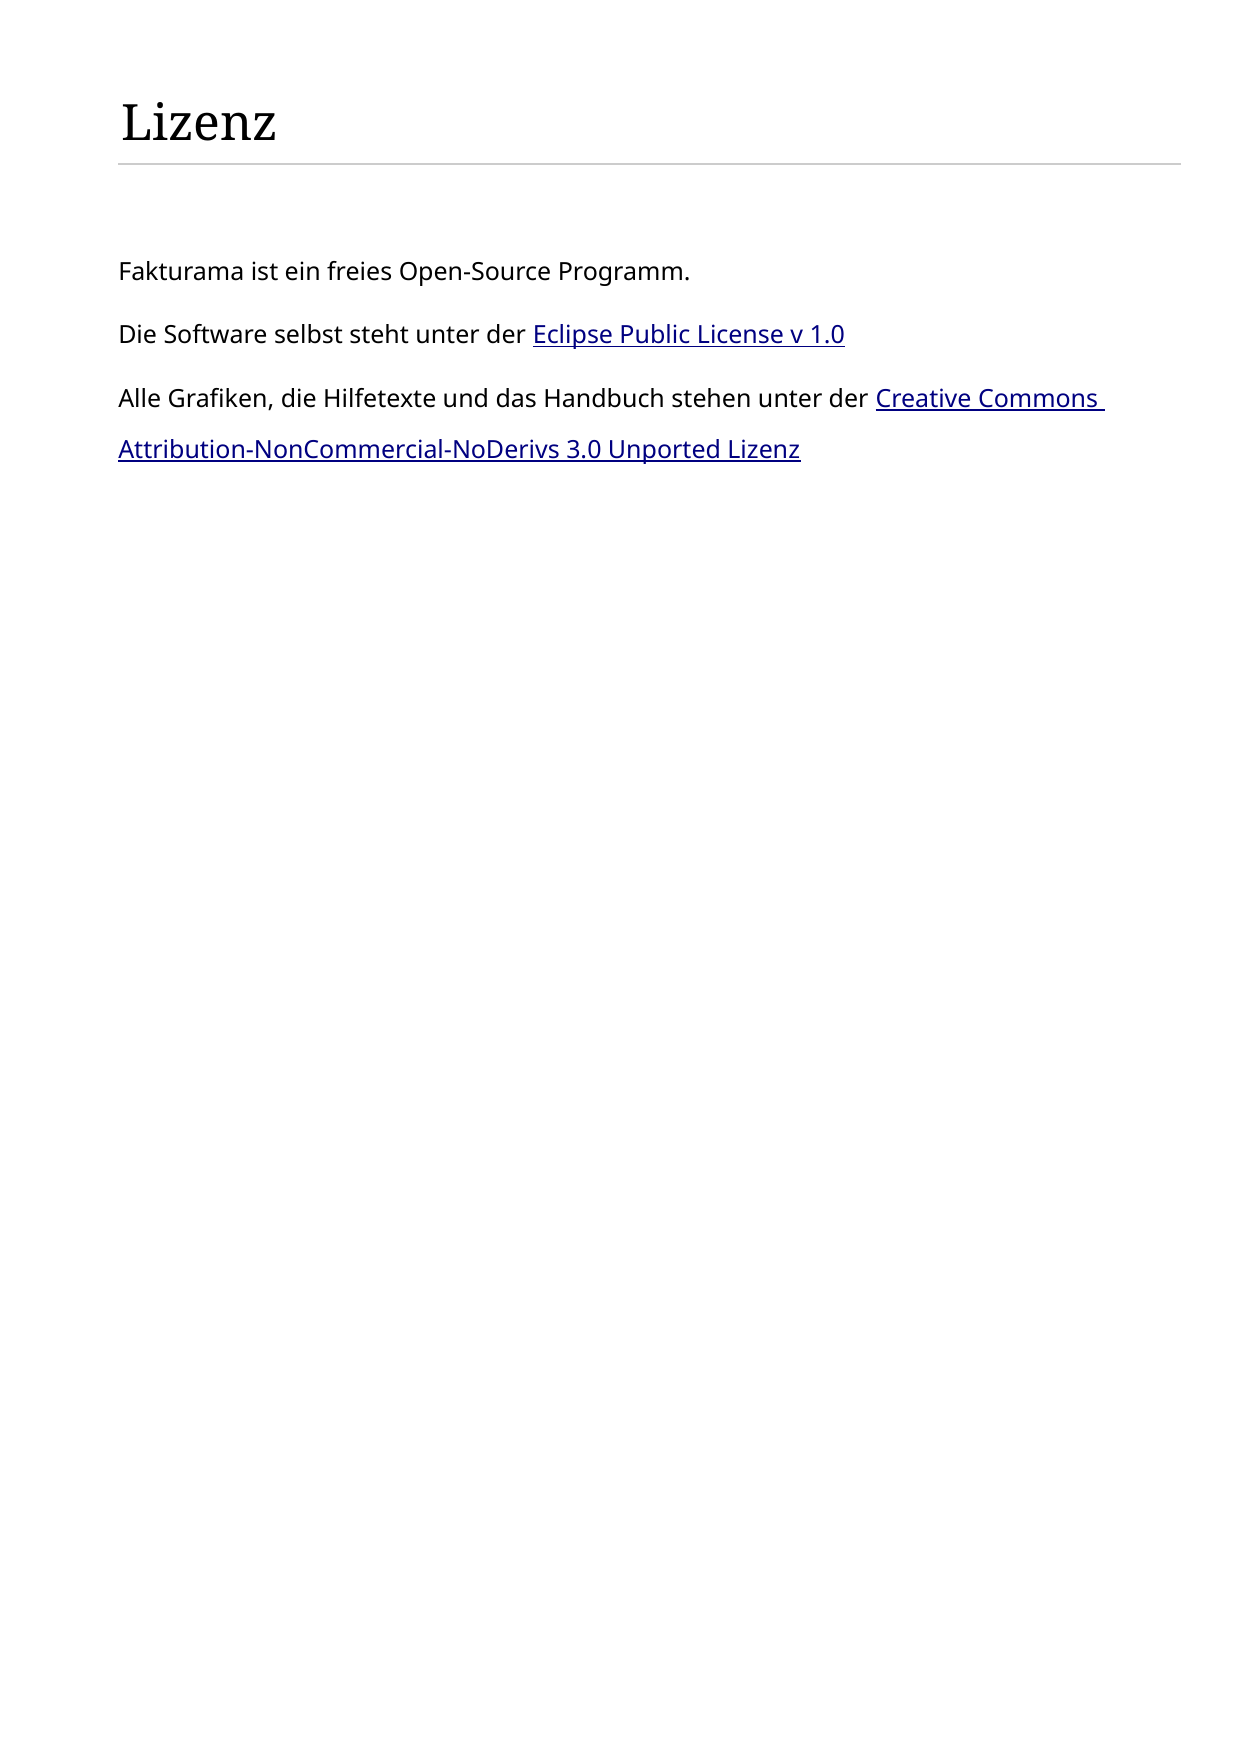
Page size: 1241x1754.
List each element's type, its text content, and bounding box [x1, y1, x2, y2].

text Die Software selbst steht unter der Eclipse Public License v 1.0 [118, 317, 1181, 351]
subtitle Lizenz [118, 84, 1181, 163]
text Alle Grafiken, die Hilfetexte und das Handbuch stehen unter der Creative Commons Attribution-NonCommercial-NoDerivs 3.0 Unported Lizenz [118, 380, 1181, 465]
text Fakturama ist ein freies Open-Source Programm. [118, 253, 1181, 287]
